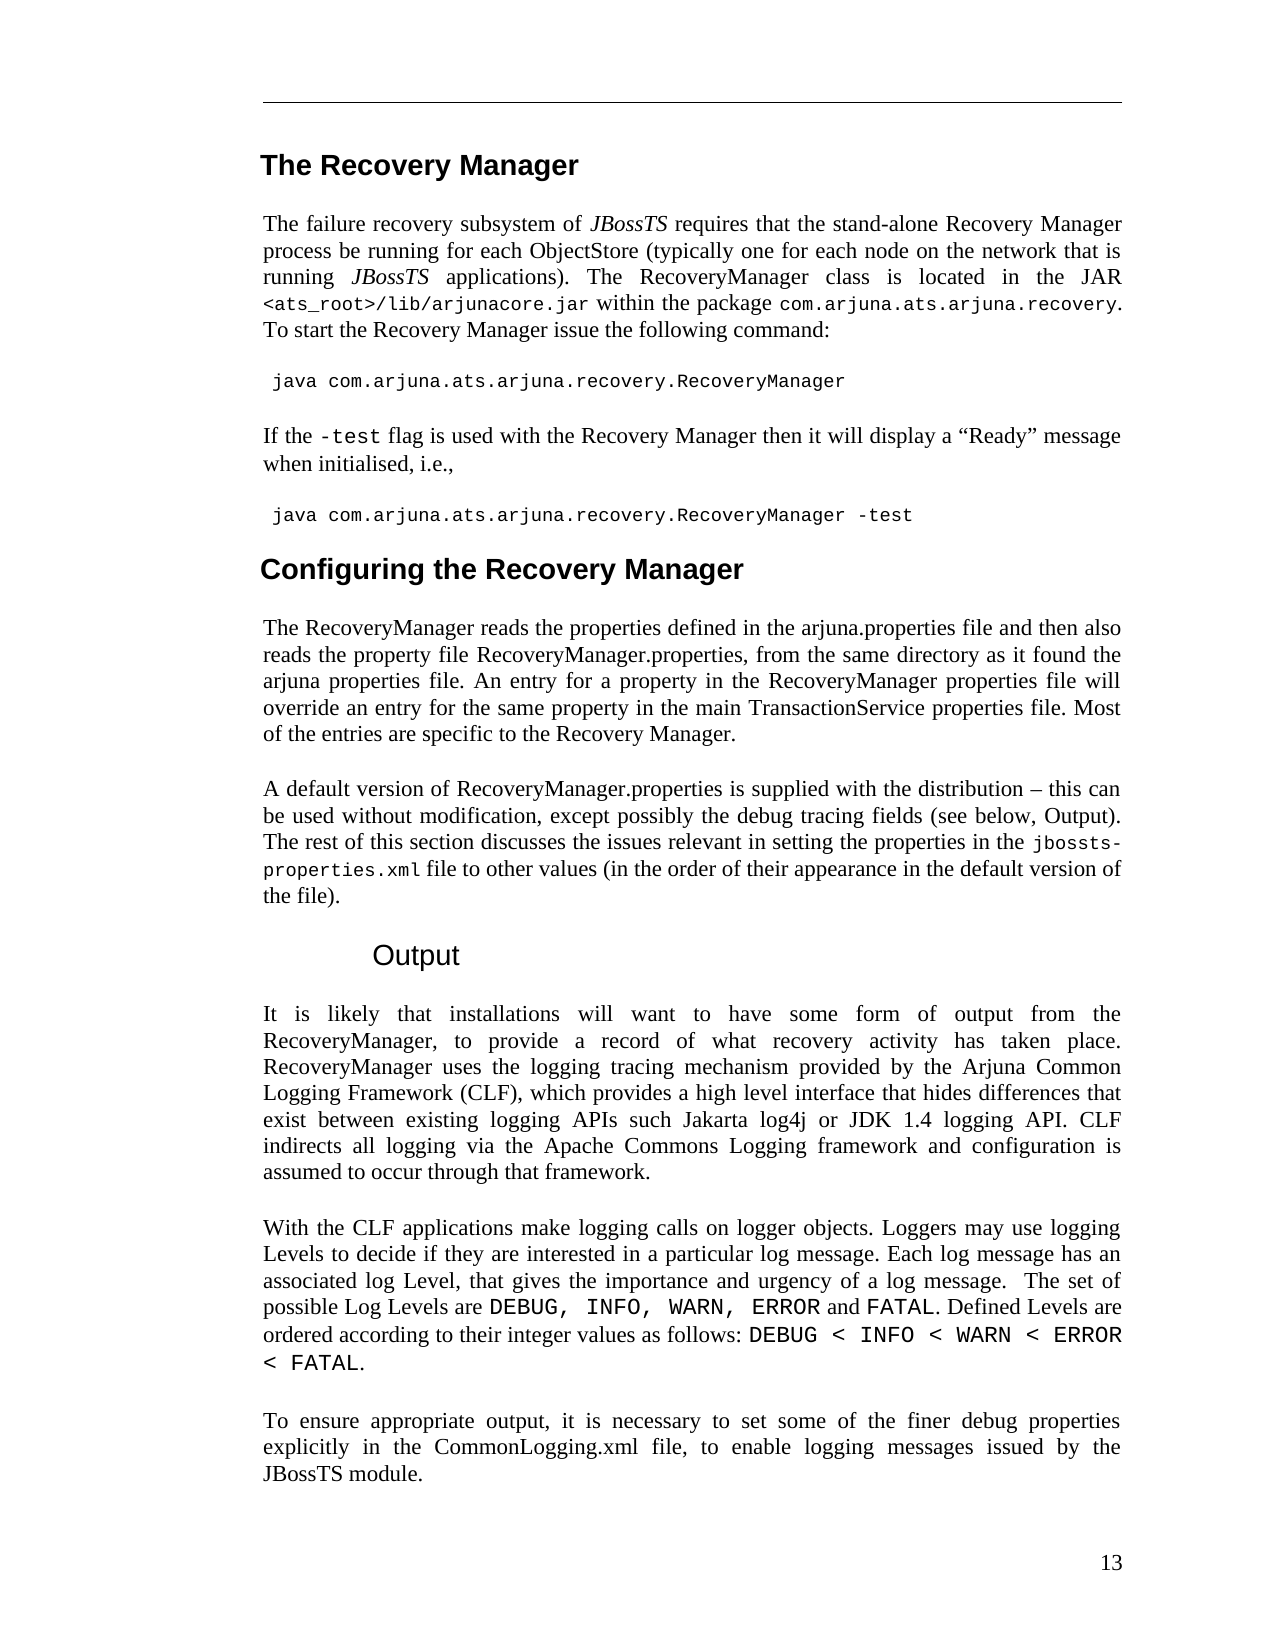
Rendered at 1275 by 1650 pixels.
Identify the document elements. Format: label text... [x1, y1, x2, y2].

text The RecoveryManager reads the properties defined in the arjuna.properties file and then also reads the property file RecoveryManager.properties, from the same directory as it found the arjuna properties file. An entry for a property in the RecoveryManager properties file will override an entry for the same property in the main TransactionService properties file. Most of the entries are specific to the Recovery Manager. [263, 614, 1122, 746]
text The failure recovery subsystem of JBossTS requires that the stand-alone Recovery Manager process be running for each ObjectStore (typically one for each node on the network that is running JBossTS applications). The RecoveryManager class is located in the JAR <ats_root>/lib/arjunacore.jar within the package com.arjuna.ats.arjuna.recovery. To start the Recovery Manager issue the following command: [263, 210, 1122, 343]
text If the -test flag is used with the Recovery Manager then it will display a “Ready” message when initialised, i.e., [263, 422, 1122, 476]
text A default version of RecoveryManager.properties is supplied with the distribution – this can be used without modification, except possibly the debug tracing fields (see below, Output). The rest of this section discusses the issues relevant in setting the properties in the jbossts-properties.xml file to other values (in the order of their appearance in the default version of the file). [263, 775, 1122, 908]
subtitle Output [148, 938, 1122, 971]
text To ensure appropriate output, it is necessary to set some of the finer debug properties explicitly in the CommonLogging.xml file, to enable logging messages issued by the JBossTS module. [263, 1407, 1122, 1486]
text java com.arjuna.ats.arjuna.recovery.RecoveryManager [272, 372, 1122, 393]
text With the CLF applications make logging calls on logger objects. Loggers may use logging Levels to decide if they are interested in a particular log message. Each log message has an associated log Level, that gives the importance and urgency of a log message. The set of possible Log Levels are DEBUG, INFO, WARN, ERROR and FATAL. Defined Levels are ordered according to their integer values as follows: DEBUG < INFO < WARN < ERROR < FATAL. [263, 1214, 1122, 1378]
text java com.arjuna.ats.arjuna.recovery.RecoveryManager -test [272, 506, 1122, 527]
text It is likely that installations will want to have some form of output from the RecoveryManager, to provide a record of what recovery activity has taken place. RecoveryManager uses the logging tracing mechanism provided by the Arjuna Common Logging Framework (CLF), which provides a high level interface that hides differences that exist between existing logging APIs such Jakarta log4j or JDK 1.4 logging API. CLF indirects all logging via the Apache Commons Logging framework and configuration is assumed to occur through that framework. [263, 1000, 1122, 1185]
subtitle The Recovery Manager [148, 148, 1122, 181]
subtitle Configuring the Recovery Manager [148, 552, 1122, 585]
